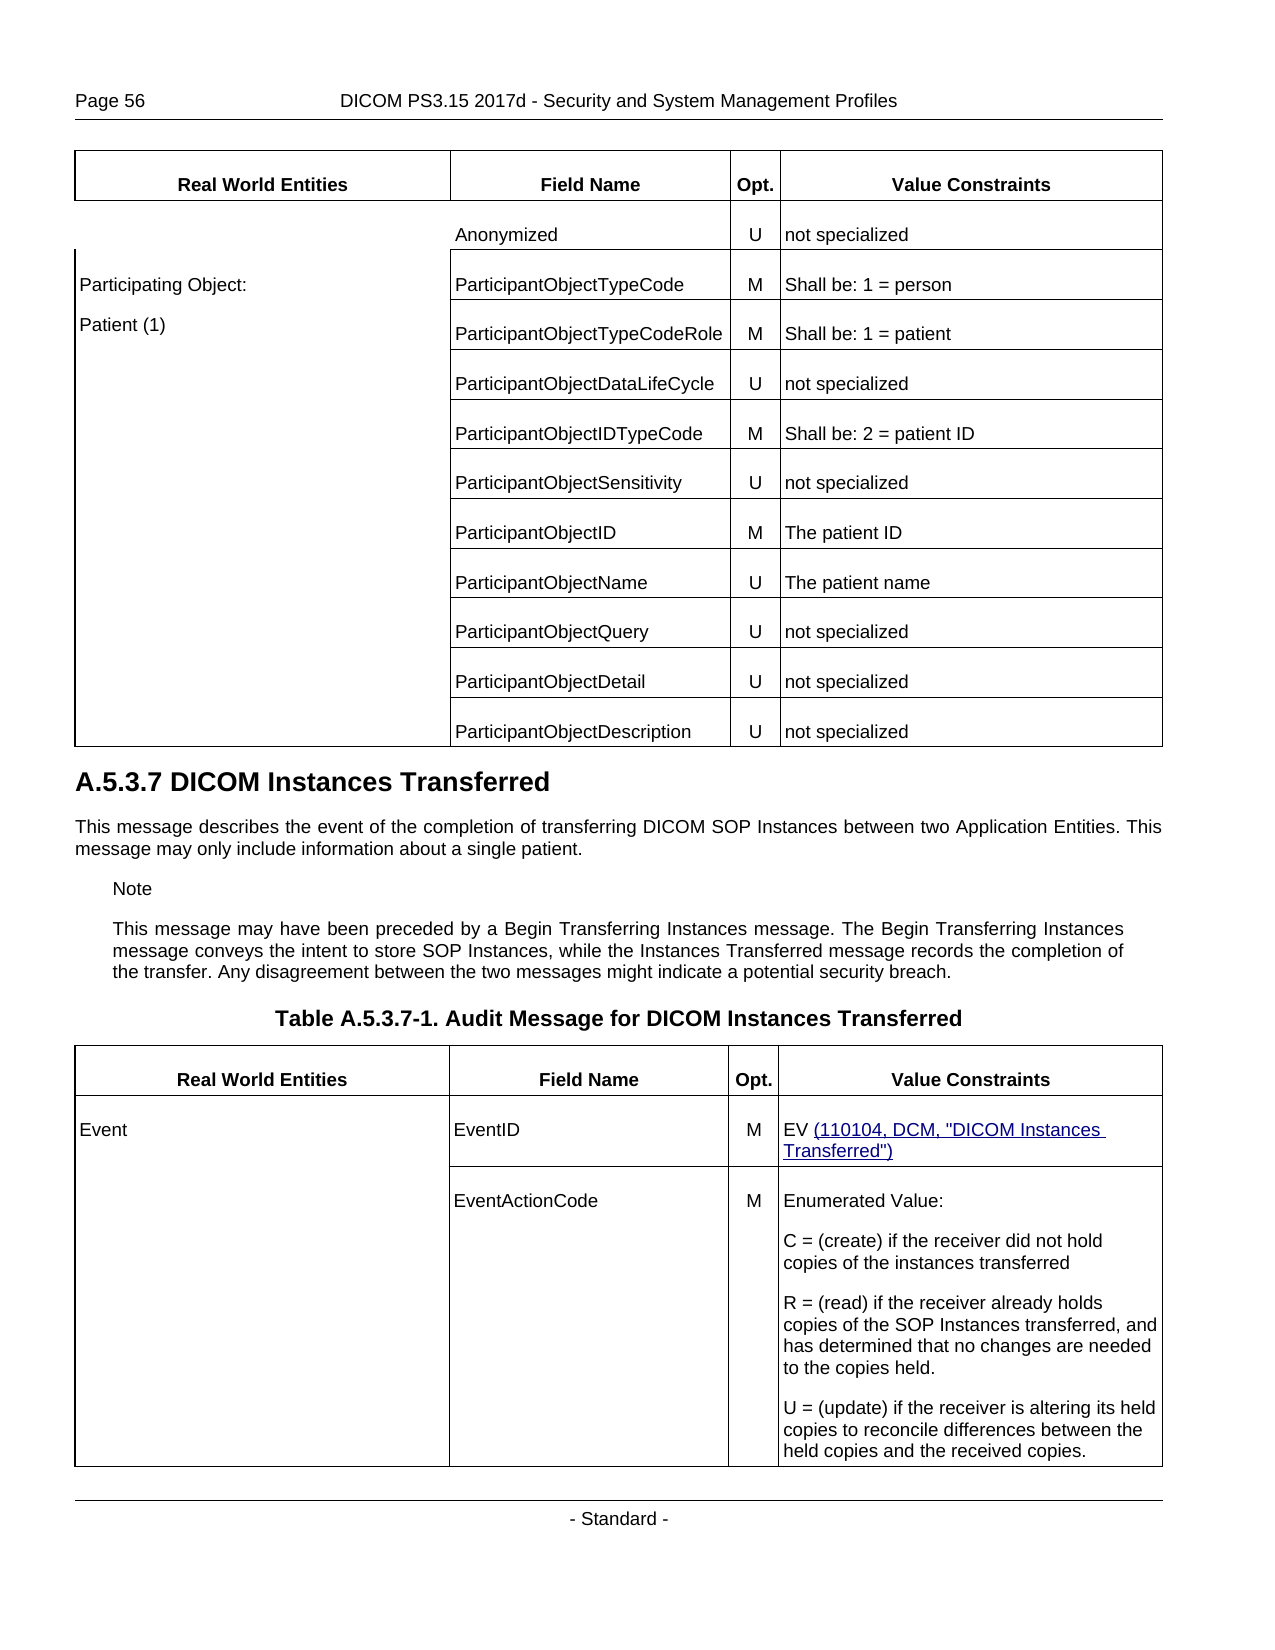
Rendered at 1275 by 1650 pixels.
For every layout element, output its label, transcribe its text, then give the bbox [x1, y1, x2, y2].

table_cell ParticipantObjectDataLifeCycle [451, 350, 730, 398]
text Note [112, 878, 1125, 899]
table_cell U [731, 698, 780, 746]
table_header Real World Entities [76, 1046, 449, 1094]
table_cell EventActionCode [450, 1167, 728, 1466]
table_cell not specialized [781, 201, 1162, 249]
text This message may have been preceded by a Begin Transferring Instances message. The Begin Transferring Instances message conveys the intent to store SOP Instances, while the Instances Transferred message records the completion of the transfer. Any disagreement between the two messages might indicate a potential security breach. [112, 918, 1125, 983]
text This message describes the event of the completion of transferring DICOM SOP Instances between two Application Entities. This message may only include information about a single patient. [75, 816, 1162, 859]
table_cell not specialized [781, 698, 1162, 746]
table_cell U [731, 598, 780, 647]
table_cell ParticipantObjectSensitivity [451, 449, 730, 498]
table_cell M [731, 300, 780, 349]
table_cell ParticipantObjectDetail [451, 648, 730, 697]
table_cell U [731, 201, 780, 249]
table_cell M [731, 400, 780, 448]
table_cell ParticipantObjectTypeCode [451, 250, 730, 299]
table_cell The patient name [781, 549, 1162, 597]
table_header Value Constraints [779, 1046, 1162, 1094]
table_header Value Constraints [781, 151, 1162, 200]
table_header Opt. [731, 151, 780, 200]
table_cell ParticipantObjectQuery [451, 598, 730, 647]
table_cell Participating Object: Patient (1) [76, 249, 450, 746]
table_cell ParticipantObjectName [451, 549, 730, 597]
table_cell ParticipantObjectTypeCodeRole [451, 300, 730, 349]
table_cell Enumerated Value: C = (create) if the receiver did not hold copies of the instances transferred R = (read) if the receiver already holds copies of the SOP Instances transferred, and has determined that no changes are needed to the copies held. U = (update) if the receiver is altering its held copies to reconcile differences between the held copies and the received copies. [779, 1167, 1162, 1466]
table_cell M [731, 250, 780, 299]
table_cell Shall be: 1 = person [781, 250, 1162, 299]
table_cell Anonymized [451, 201, 730, 249]
table_header Real World Entities [76, 151, 450, 200]
table_cell M [729, 1167, 778, 1466]
table_cell U [731, 350, 780, 398]
table_cell ParticipantObjectID [451, 499, 730, 547]
table_cell not specialized [781, 449, 1162, 498]
table_cell not specialized [781, 598, 1162, 647]
table_cell not specialized [781, 648, 1162, 697]
table_cell not specialized [781, 350, 1162, 398]
table_cell U [731, 549, 780, 597]
table_cell Event [76, 1096, 449, 1466]
text A.5.3.7 DICOM Instances Transferred [75, 766, 1162, 797]
table_header Opt. [729, 1046, 778, 1094]
table_header Field Name [450, 1046, 728, 1094]
table_cell U [731, 648, 780, 697]
table_cell ParticipantObjectIDTypeCode [451, 400, 730, 448]
table_cell U [731, 449, 780, 498]
table_cell M [731, 499, 780, 547]
table_header Field Name [451, 151, 730, 200]
table_cell EV (110104, DCM, "DICOM Instances Transferred") [779, 1096, 1162, 1166]
text Table A.5.3.7-1. Audit Message for DICOM Instances Transferred [75, 1005, 1162, 1031]
table_cell ParticipantObjectDescription [451, 698, 730, 746]
table_cell M [729, 1096, 778, 1166]
table_cell Shall be: 2 = patient ID [781, 400, 1162, 448]
table_cell Shall be: 1 = patient [781, 300, 1162, 349]
table_cell The patient ID [781, 499, 1162, 547]
table_cell EventID [450, 1096, 728, 1166]
